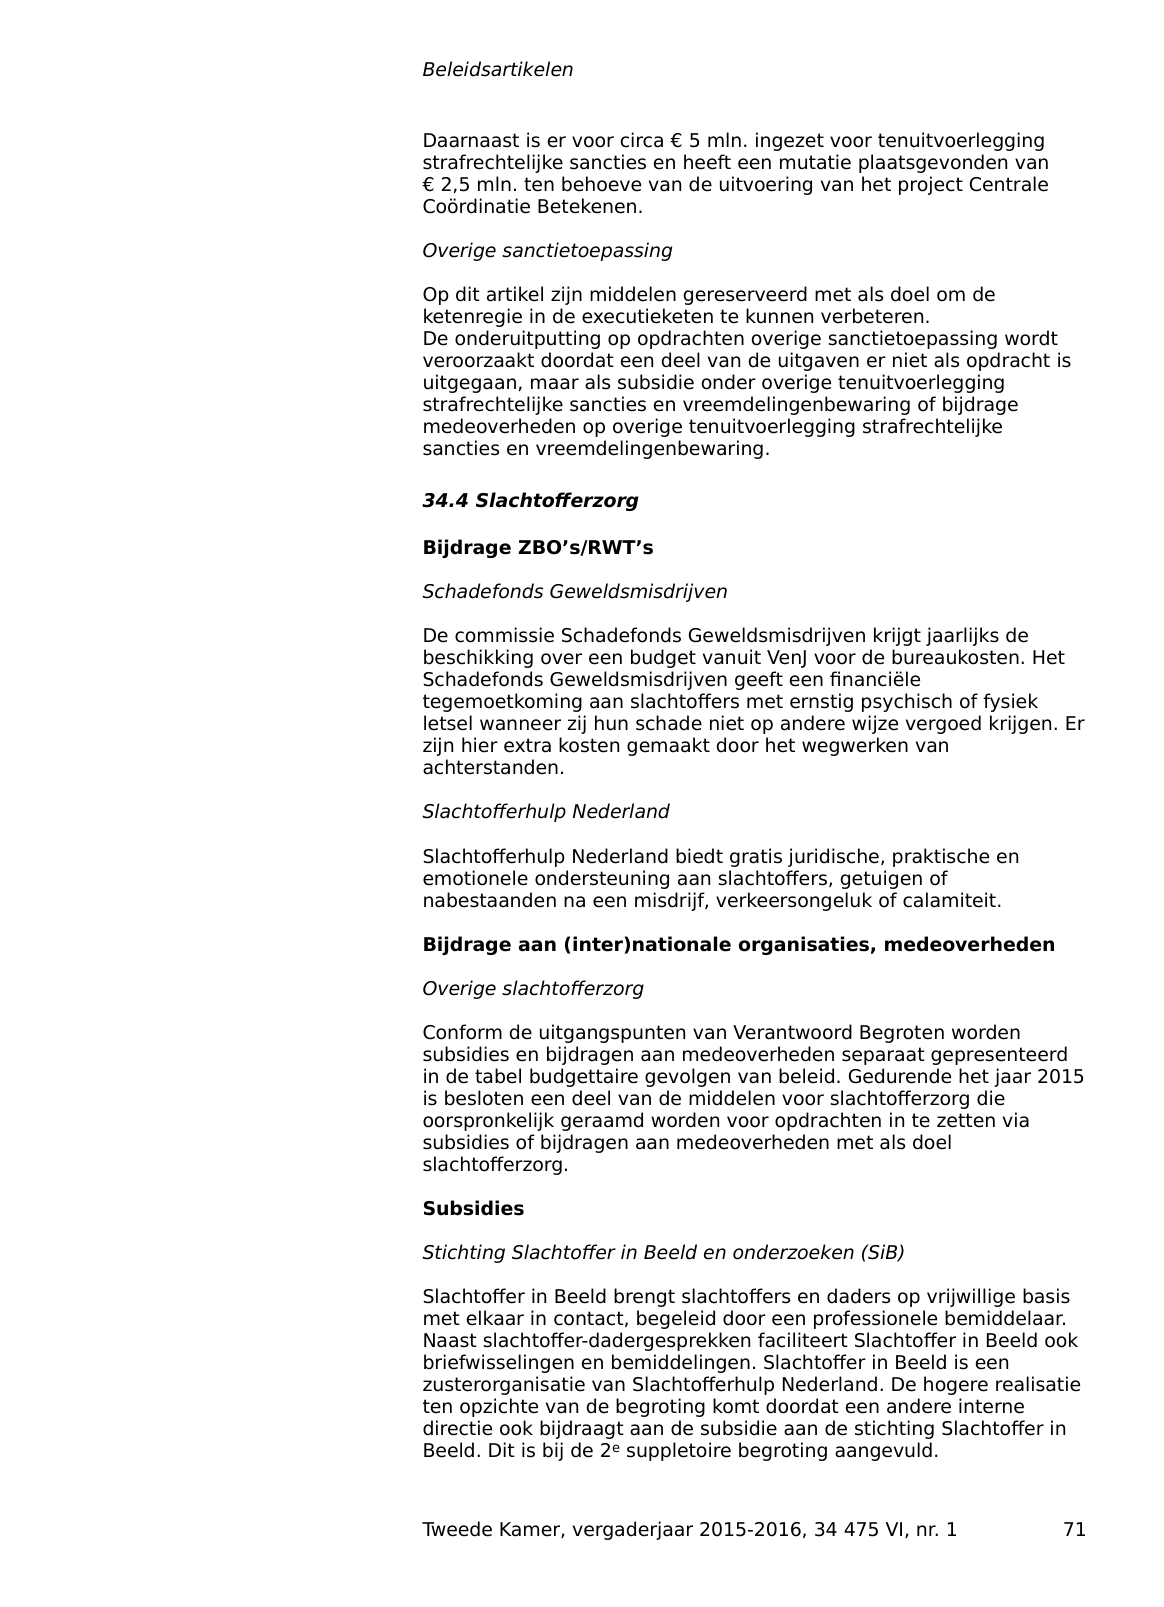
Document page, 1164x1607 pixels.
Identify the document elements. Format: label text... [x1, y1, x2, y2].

subtitle Overige sanctietoepassing [422, 240, 1087, 262]
subtitle Bijdrage ZBO’s/RWT’s [422, 537, 1087, 559]
text Op dit artikel zijn middelen gereserveerd met als doel om de ketenregie in de executieketen te kunnen verbeteren. [422, 284, 1087, 328]
subtitle Slachtofferhulp Nederland [422, 801, 1087, 823]
text Daarnaast is er voor circa € 5 mln. ingezet voor tenuitvoerlegging strafrechtelijke sancties en heeft een mutatie plaatsgevonden van € 2,5 mln. ten behoeve van de uitvoering van het project Centrale Coördinatie Betekenen. [422, 130, 1087, 218]
subtitle 34.4 Slachtofferzorg [422, 490, 1087, 512]
subtitle Subsidies [422, 1198, 1087, 1220]
subtitle Bijdrage aan (inter)nationale organisaties, medeoverheden [422, 934, 1087, 956]
text De commissie Schadefonds Geweldsmisdrijven krijgt jaarlijks de beschikking over een budget vanuit VenJ voor de bureaukosten. Het Schadefonds Geweldsmisdrijven geeft een financiële tegemoetkoming aan slachtoffers met ernstig psychisch of fysiek letsel wanneer zij hun schade niet op andere wijze vergoed krijgen. Er zijn hier extra kosten gemaakt door het wegwerken van achterstanden. [422, 625, 1087, 779]
subtitle Stichting Slachtoffer in Beeld en onderzoeken (SiB) [422, 1242, 1087, 1264]
text De onderuitputting op opdrachten overige sanctietoepassing wordt veroorzaakt doordat een deel van de uitgaven er niet als opdracht is uitgegaan, maar als subsidie onder overige tenuitvoerlegging strafrechtelijke sancties en vreemdelingenbewaring of bijdrage medeoverheden op overige tenuitvoerlegging strafrechtelijke sancties en vreemdelingenbewaring. [422, 328, 1087, 460]
text Slachtofferhulp Nederland biedt gratis juridische, praktische en emotionele ondersteuning aan slachtoffers, getuigen of nabestaanden na een misdrijf, verkeersongeluk of calamiteit. [422, 846, 1087, 911]
text Conform de uitgangspunten van Verantwoord Begroten worden subsidies en bijdragen aan medeoverheden separaat gepresenteerd in de tabel budgettaire gevolgen van beleid. Gedurende het jaar 2015 is besloten een deel van de middelen voor slachtofferzorg die oorspronkelijk geraamd worden voor opdrachten in te zetten via subsidies of bijdragen aan medeoverheden met als doel slachtofferzorg. [422, 1022, 1087, 1176]
subtitle Schadefonds Geweldsmisdrijven [422, 581, 1087, 603]
subtitle Overige slachtofferzorg [422, 978, 1087, 1000]
text Slachtoffer in Beeld brengt slachtoffers en daders op vrijwillige basis met elkaar in contact, begeleid door een professionele bemiddelaar. Naast slachtoffer-dadergesprekken faciliteert Slachtoffer in Beeld ook briefwisselingen en bemiddelingen. Slachtoffer in Beeld is een zusterorganisatie van Slachtofferhulp Nederland. De hogere realisatie ten opzichte van de begroting komt doordat een andere interne directie ook bijdraagt aan de subsidie aan de stichting Slachtoffer in Beeld. Dit is bij de 2e suppletoire begroting aangevuld. [422, 1286, 1087, 1462]
